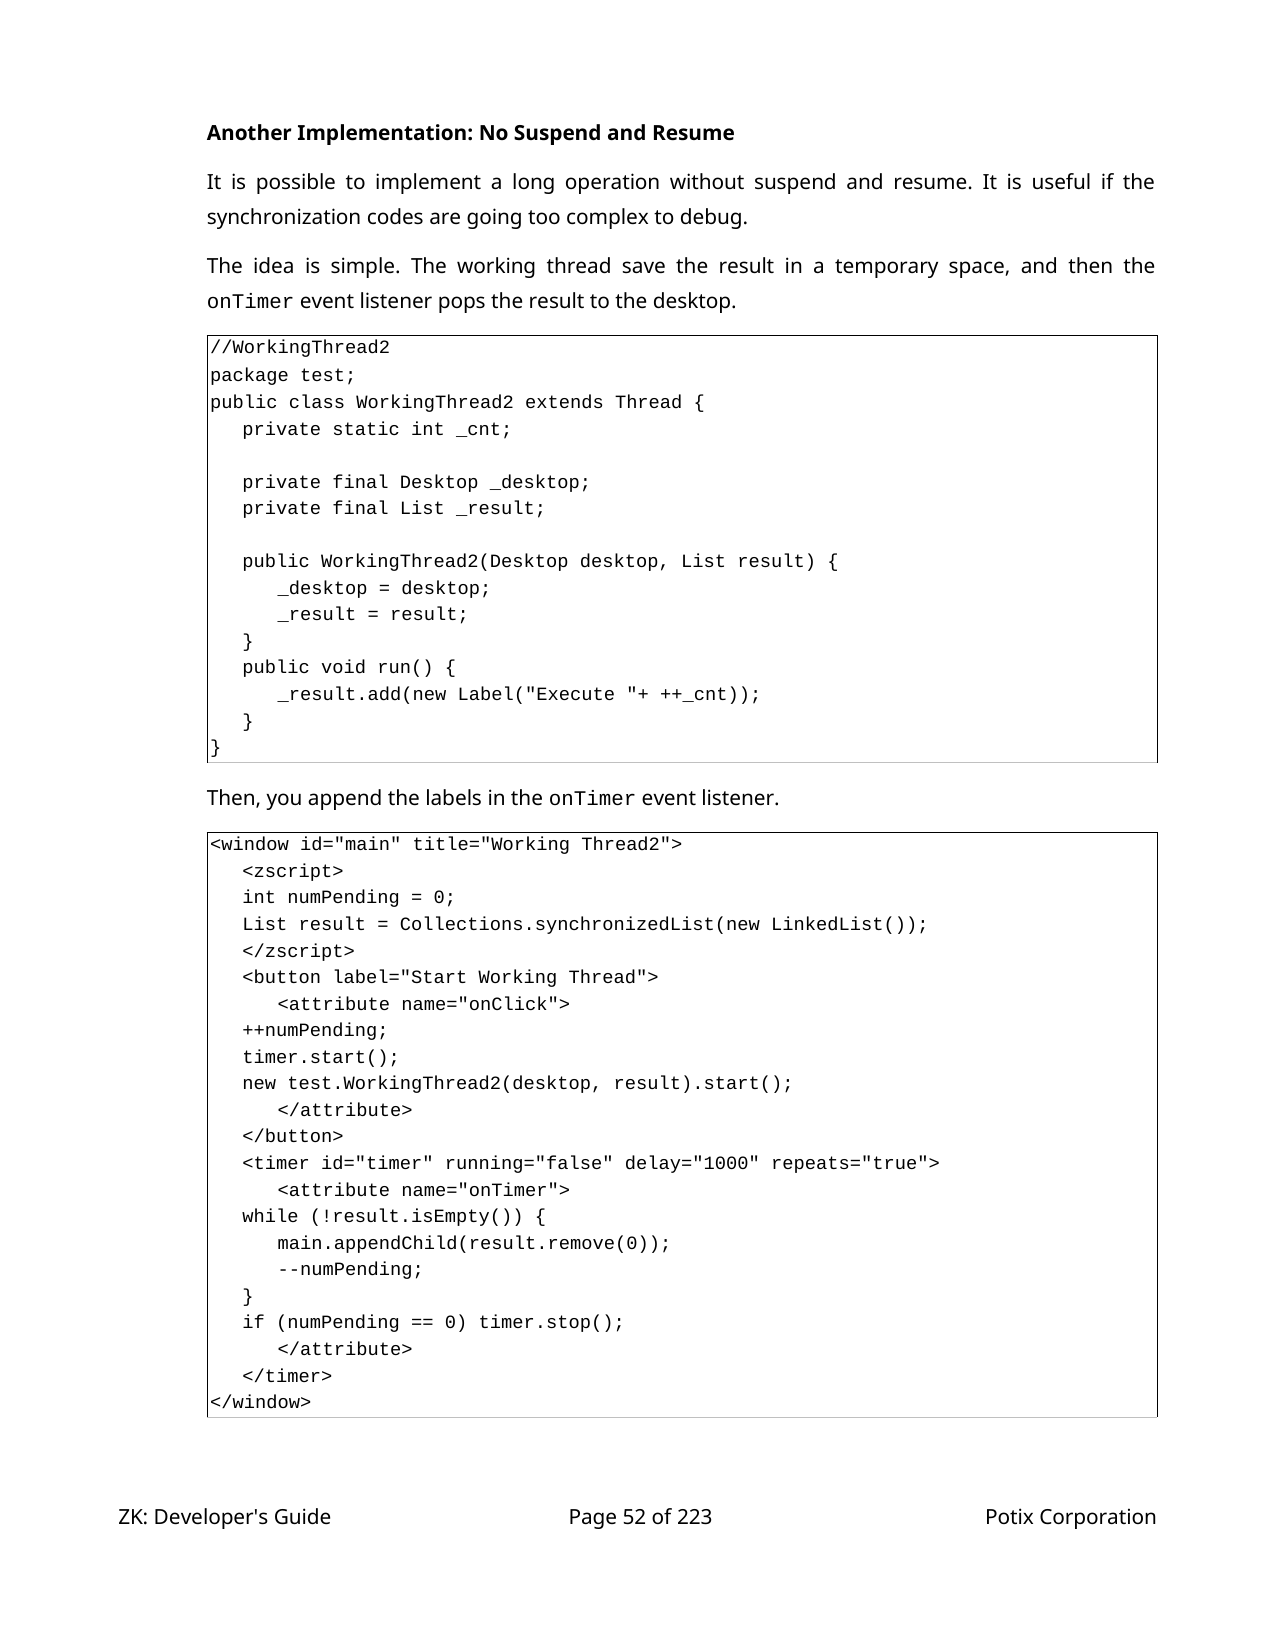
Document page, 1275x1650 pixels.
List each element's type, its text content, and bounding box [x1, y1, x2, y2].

text The idea is simple. The working thread save the result in a temporary space, and then the onTimer event listener pops the result to the desktop. [207, 251, 1157, 315]
subtitle Another Implementation: No Suspend and Resume [207, 118, 1157, 146]
text Then, you append the labels in the onTimer event listener. [207, 783, 1157, 812]
text <window id="main" title="Working Thread2"> <zscript> int numPending = 0; List result = Collections.synchronizedList(new LinkedList()); </zscript> <button label="Start Working Thread"> <attribute name="onClick"> ++numPending; timer.start(); new test.WorkingThread2(desktop, result).start(); </attribute> </button> <timer id="timer" running="false" delay="1000" repeats="true"> <attribute name="onTimer"> while (!result.isEmpty()) { main.appendChild(result.remove(0)); --numPending; } if (numPending == 0) timer.stop(); </attribute> </timer> </window> [208, 833, 1157, 1417]
text public class WorkingThread2 extends Thread { private static int _cnt; private final Desktop _desktop; private final List _result; public WorkingThread2(Desktop desktop, List result) { _desktop = desktop; _result = result; } public void run() { _result.add(new Label("Execute "+ ++_cnt)); } } [208, 390, 1157, 762]
text //WorkingThread2 [208, 336, 1157, 360]
text package test; [208, 363, 1157, 387]
text It is possible to implement a long operation without suspend and resume. It is useful if the synchronization codes are going too complex to debug. [207, 167, 1157, 230]
